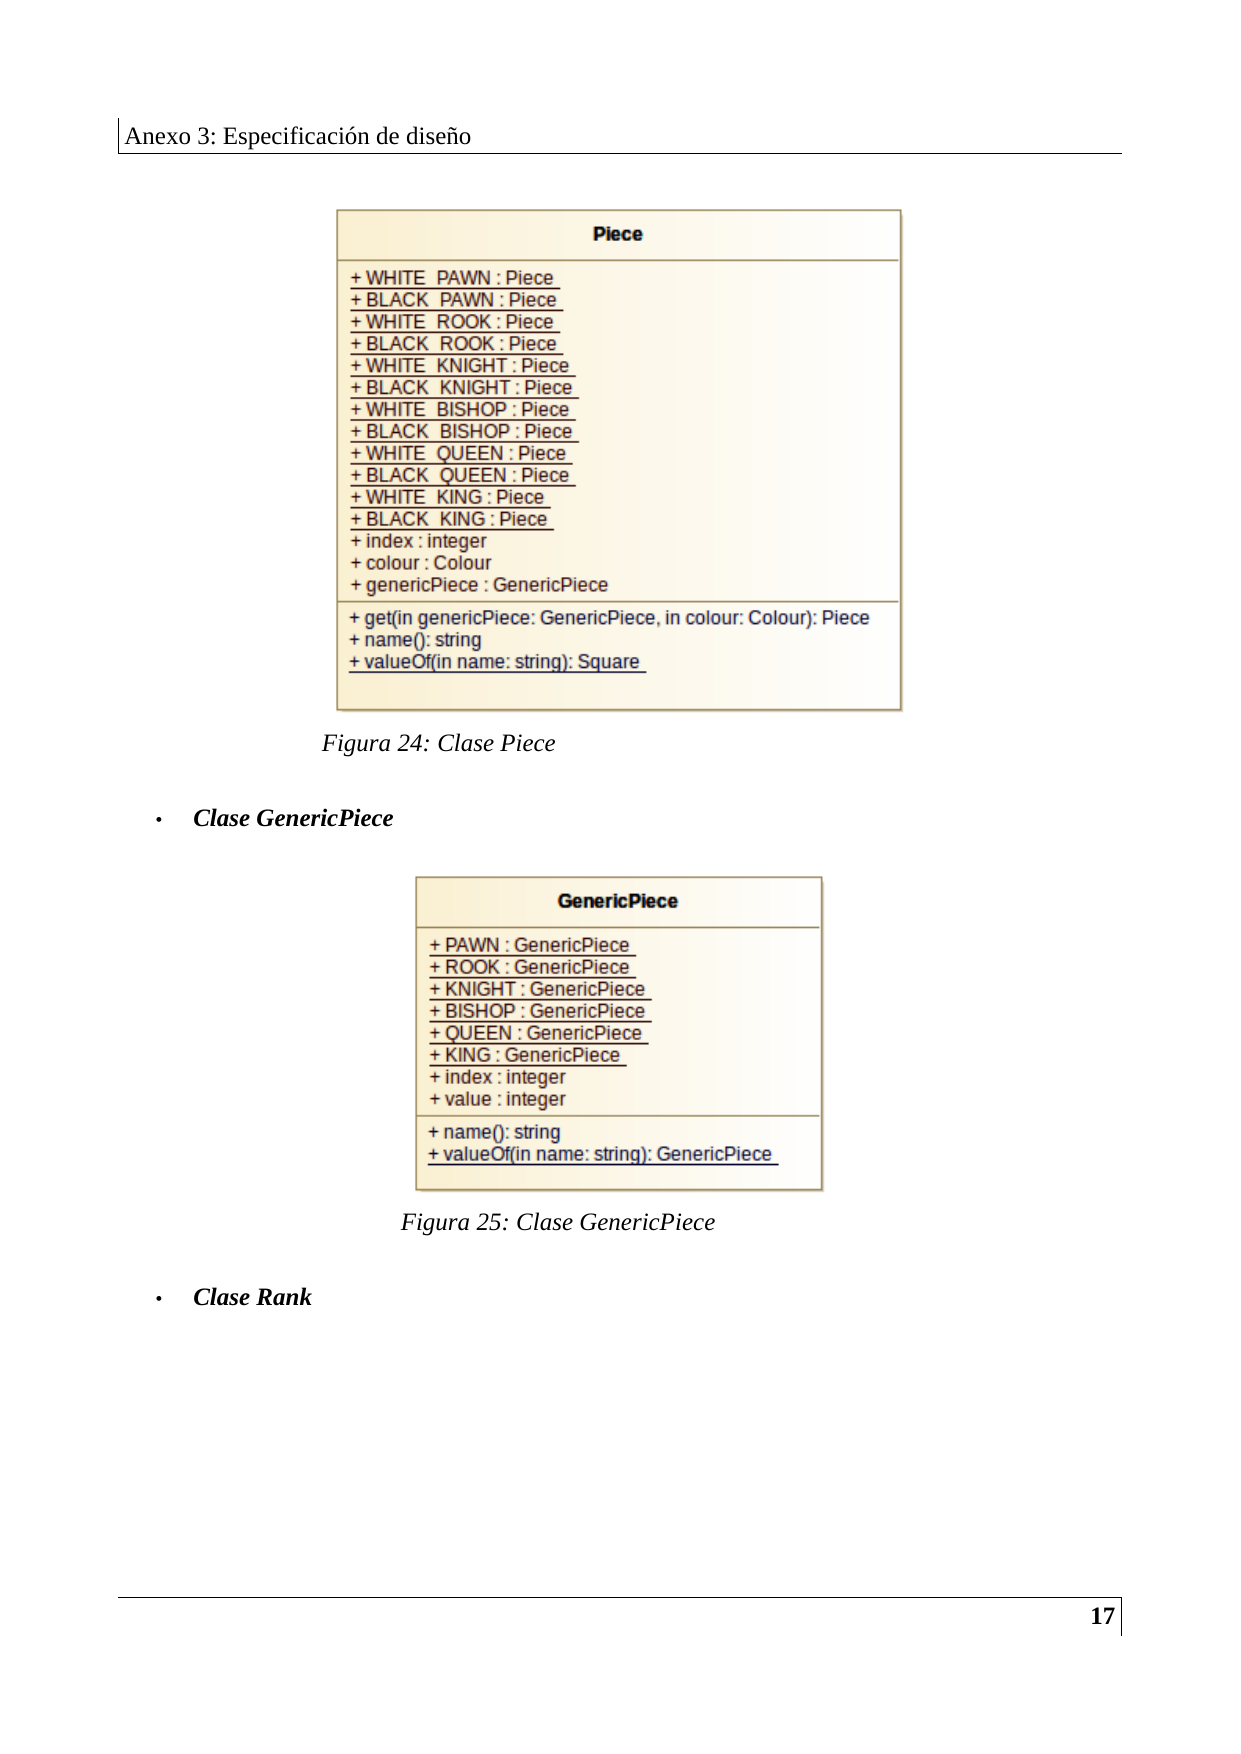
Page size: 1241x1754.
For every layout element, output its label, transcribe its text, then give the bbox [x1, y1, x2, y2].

text Figura 25: Clase GenericPiece [401, 1208, 840, 1236]
picture [400, 862, 840, 1208]
text Figura 24: Clase Piece [322, 728, 918, 756]
list Clase Rank [156, 1282, 1122, 1311]
list Clase GenericPiece [156, 803, 1122, 832]
picture [321, 195, 919, 728]
